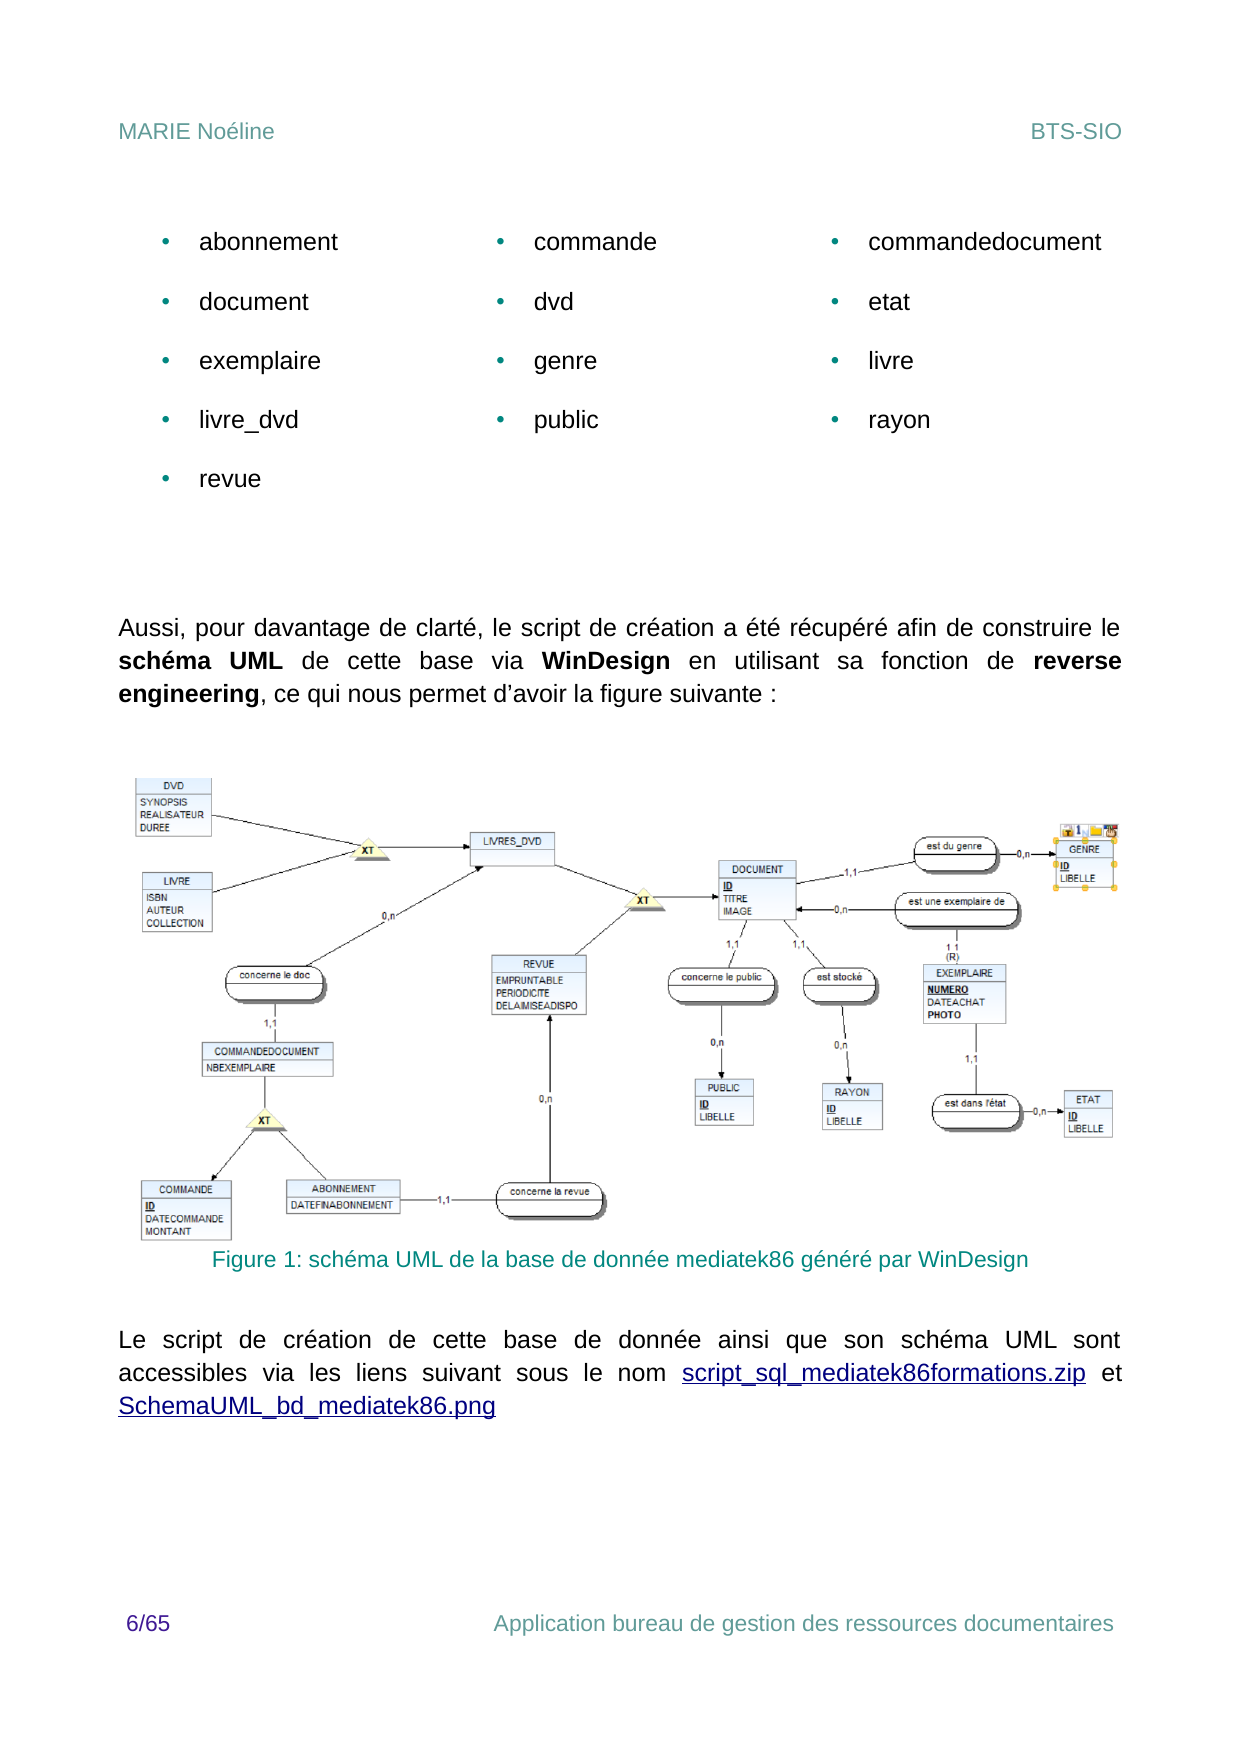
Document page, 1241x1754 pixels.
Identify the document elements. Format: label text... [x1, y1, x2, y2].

table_cell rayon [788, 399, 1122, 458]
text Figure 1: schéma UML de la base de donnée mediatek86 généré par WinDesign [121, 1247, 1119, 1273]
table_header commandedocument [788, 222, 1122, 281]
table_cell livre [788, 340, 1122, 399]
text Aussi, pour davantage de clarté, le script de création a été récupéré afin de construire le schéma UML de cette base via WinDesign en utilisant sa fonction de reverse engineering, ce qui nous permet d’avoir la figure suivante : [118, 613, 1122, 707]
table_cell [788, 458, 1122, 517]
table_header abonnement [118, 222, 453, 281]
table_cell genre [453, 340, 787, 399]
table_cell dvd [453, 281, 787, 340]
table_cell document [118, 281, 453, 340]
text Le script de création de cette base de donnée ainsi que son schéma UML sont accessibles via les liens suivant sous le nom script_sql_mediatek86formations.zip et SchemaUML_bd_mediatek86.png [118, 1325, 1122, 1419]
table_cell etat [788, 281, 1122, 340]
table_cell revue [118, 458, 453, 517]
table_cell livre_dvd [118, 399, 453, 458]
picture [121, 778, 1120, 1247]
table_cell [453, 458, 787, 517]
table_cell exemplaire [118, 340, 453, 399]
table_header commande [453, 222, 787, 281]
table_cell public [453, 399, 787, 458]
